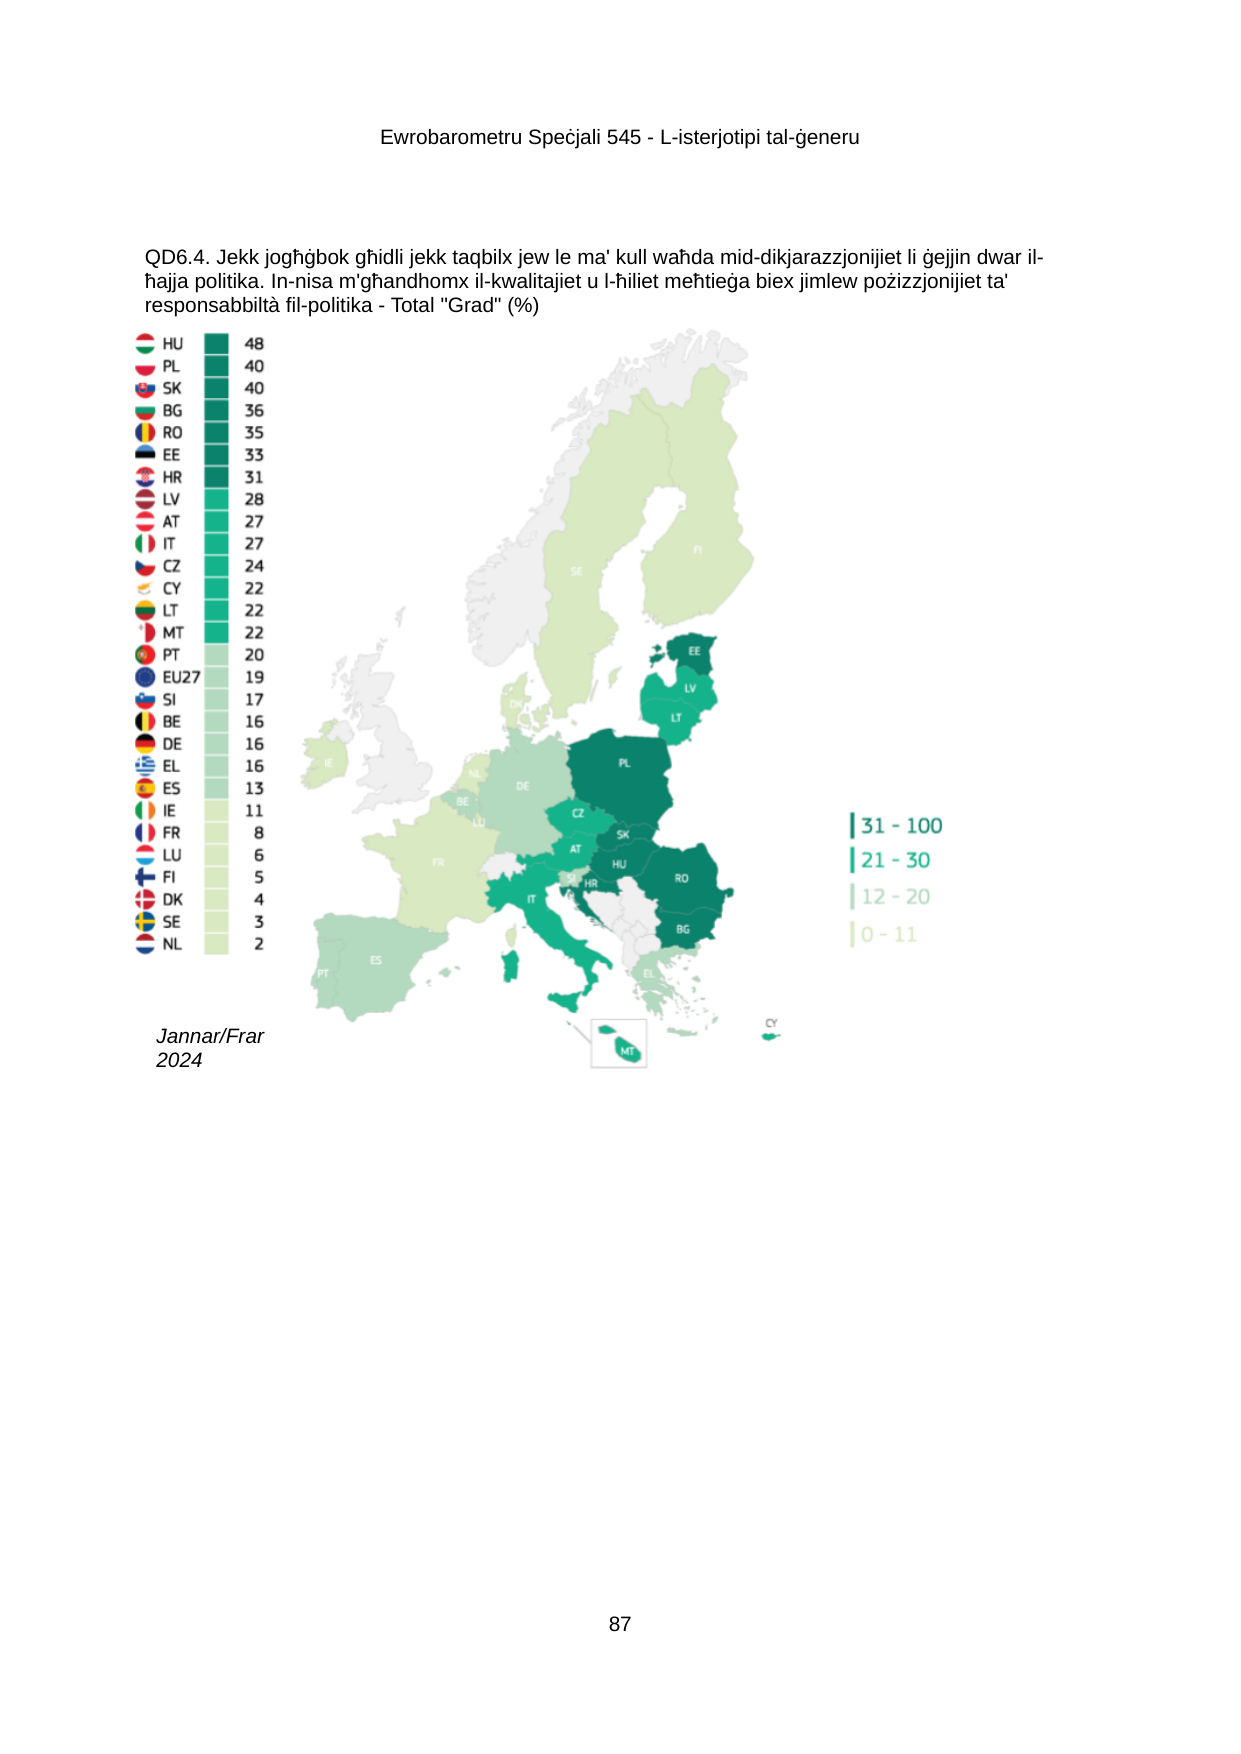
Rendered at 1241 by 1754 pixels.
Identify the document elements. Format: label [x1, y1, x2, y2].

picture [112, 319, 956, 1076]
